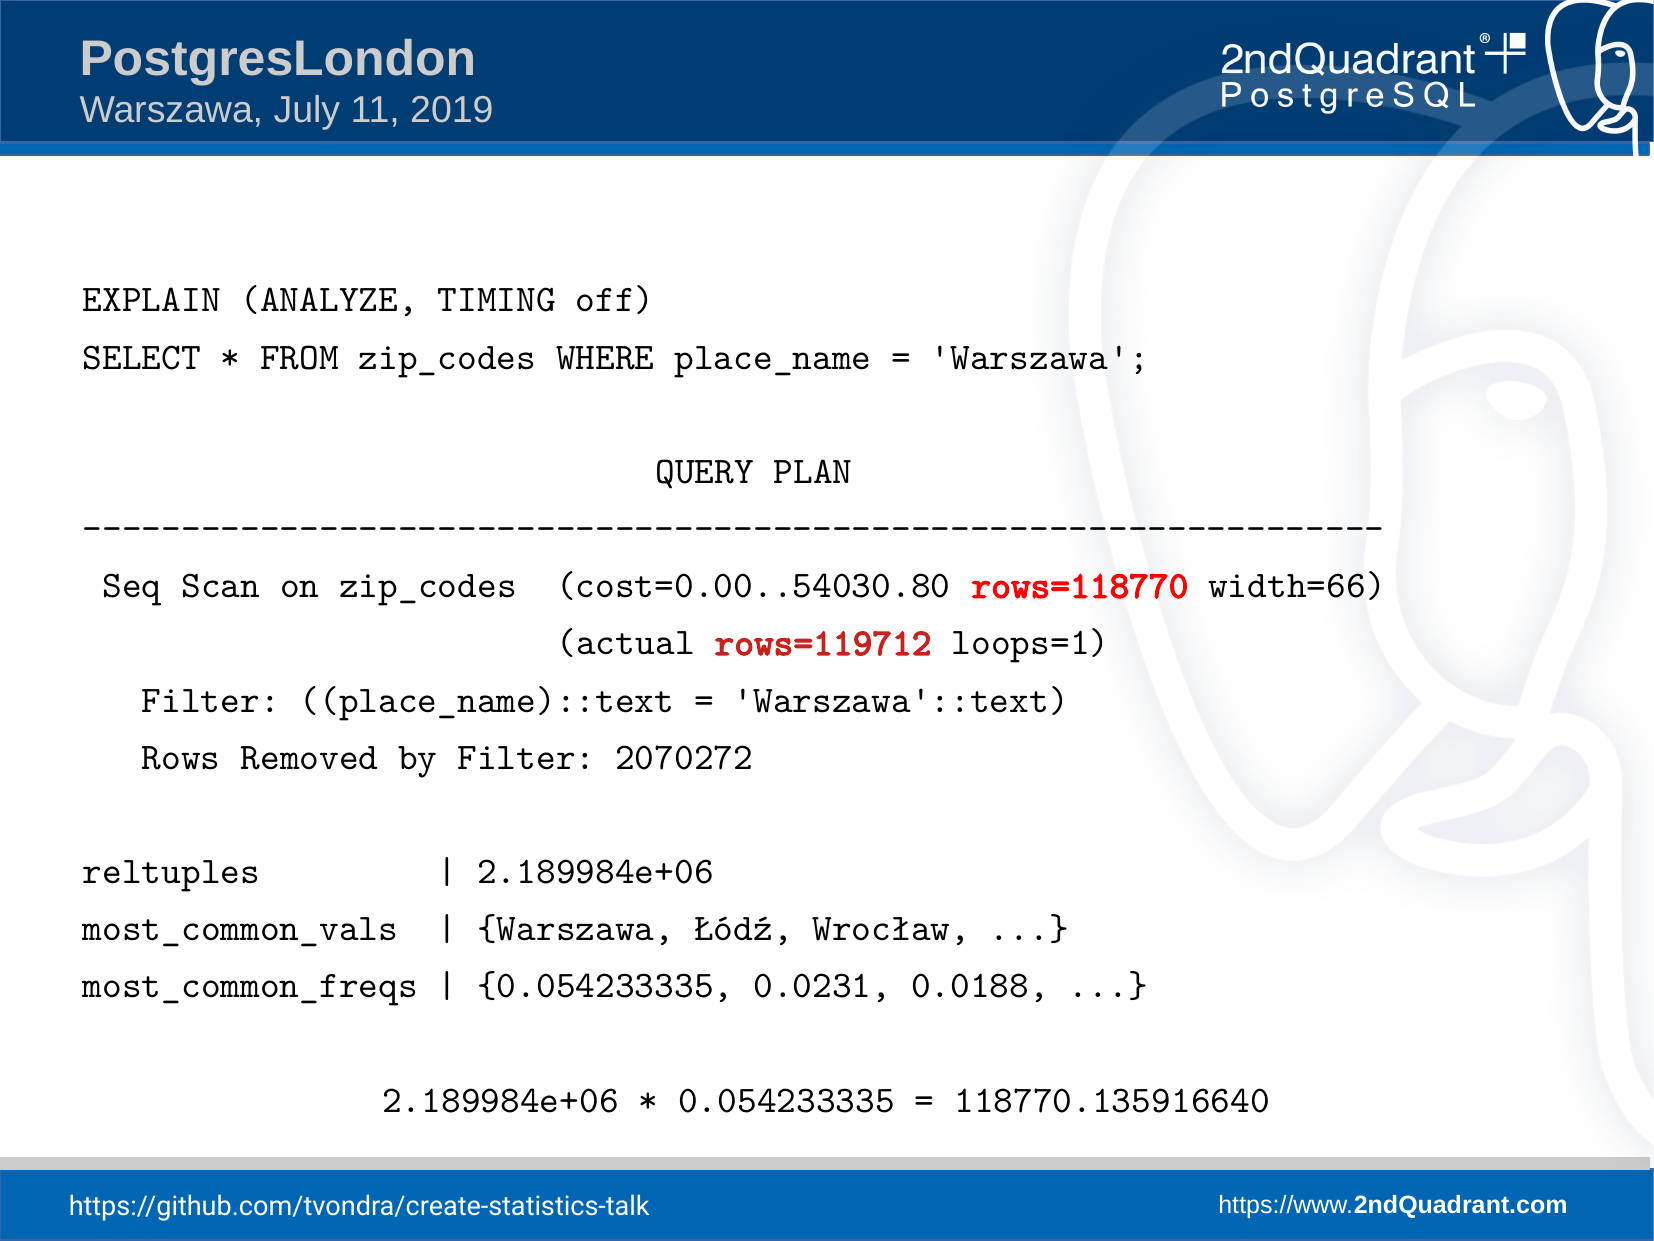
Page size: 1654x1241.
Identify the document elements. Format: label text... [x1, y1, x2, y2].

picture [915, 986, 926, 995]
picture [993, 986, 1004, 995]
picture [796, 986, 807, 995]
picture [757, 986, 768, 995]
picture [1013, 986, 1024, 995]
picture [632, 0, 1654, 1241]
picture [954, 986, 965, 995]
list EXPLAIN (ANALYZE, TIMING off) SELECT * FROM zip_codes WHERE place_name = 'Warszawa'; QUERY PLAN ------------------------------------------------------------------ Seq Scan on zip_codes (cost=0.00..54030.80 rows=118770 width=66) (actual rows=119712 loops=1) Filter: ((place_name)::text = 'Warszawa'::text) Rows Removed by Filter: 2070272 reltuples | 2.189984e+06 most_common_vals | {Warszawa, Łódź, Wrocław, ...} most_common_freqs | {0.054233335, 0.0231, 0.0188, ...} 2.189984e+06 * 0.054233335 = 118770.135916640 [82, 266, 1571, 986]
